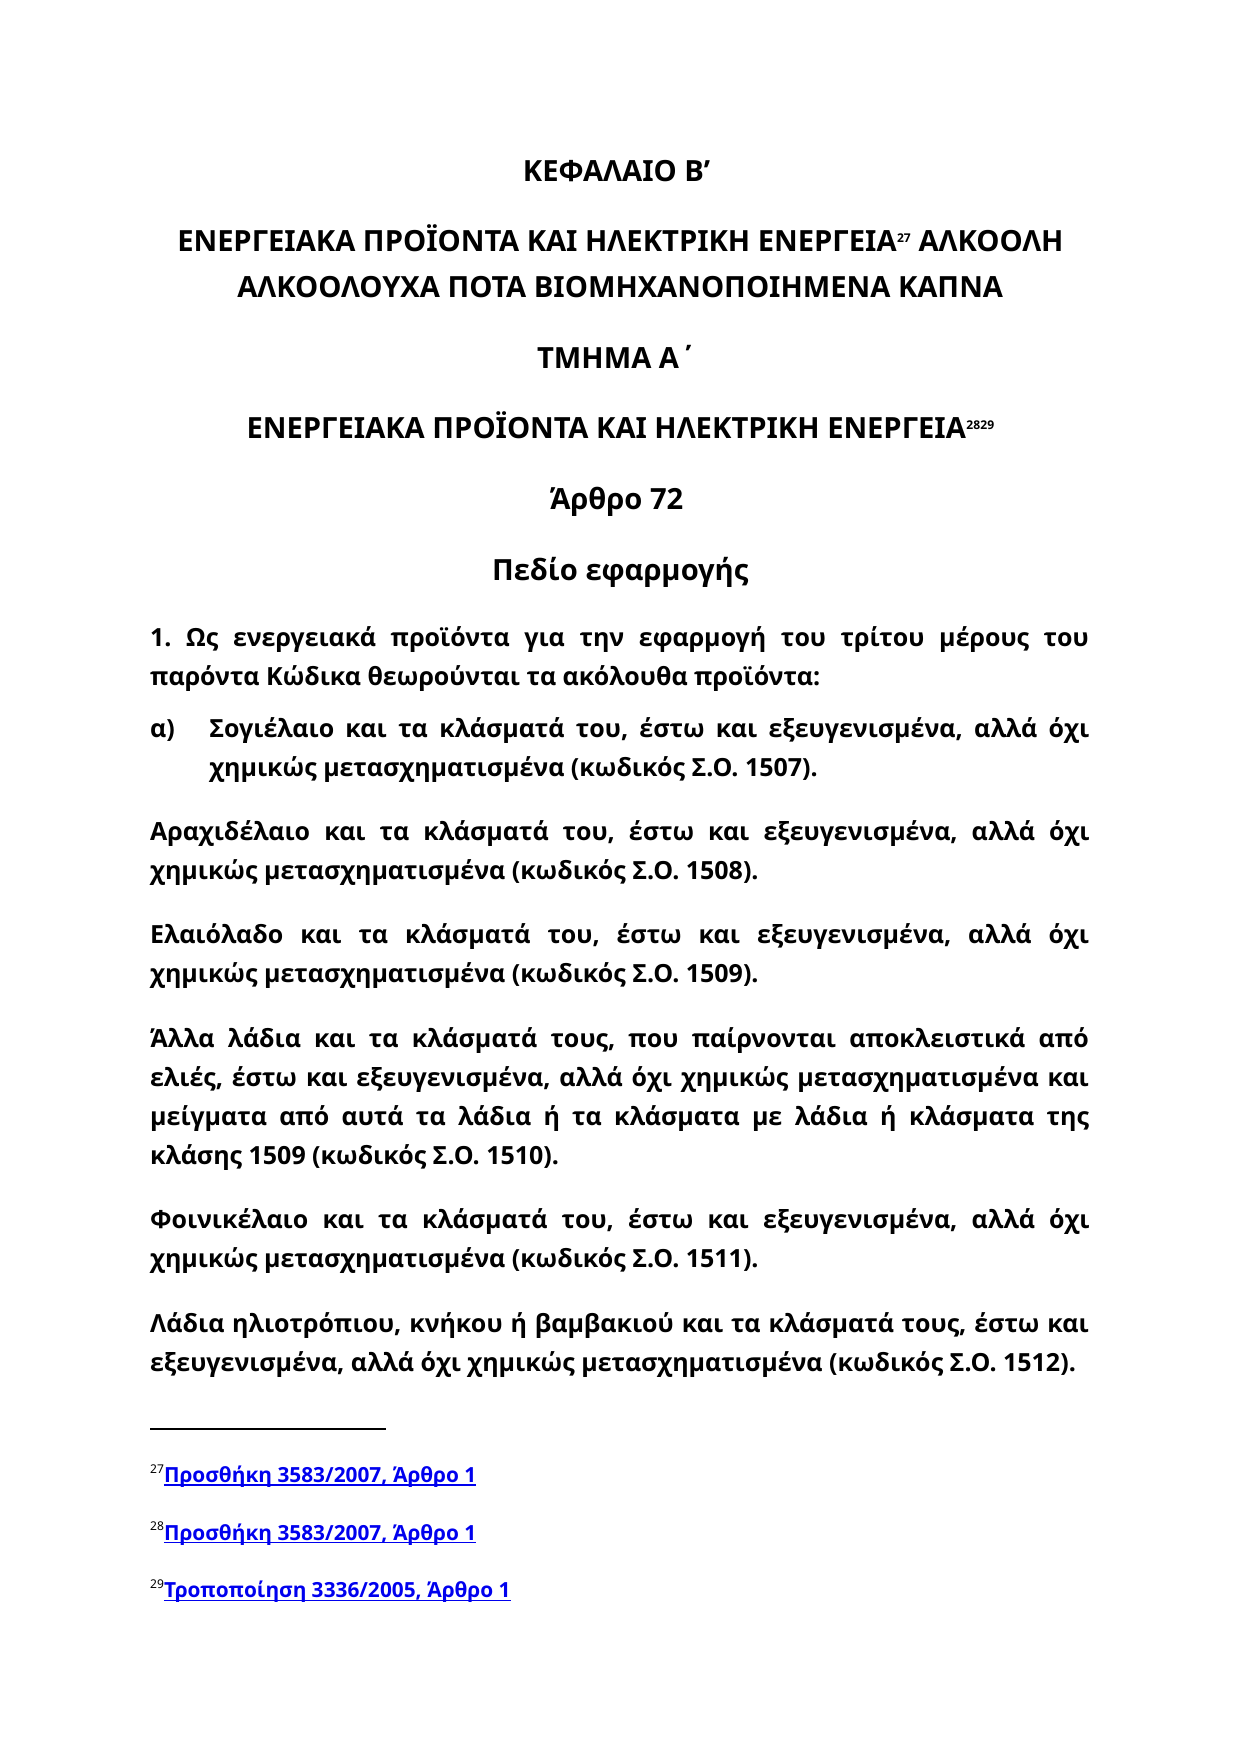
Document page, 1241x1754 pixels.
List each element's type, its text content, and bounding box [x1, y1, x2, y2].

text 1. Ως ενεργειακά προϊόντα για την εφαρμογή του τρίτου μέρους του παρόντα Κώδικα θεωρούνται τα ακόλουθα προϊόντα: [150, 619, 1090, 693]
text Τροποποίηση 3336/2005, Άρθρο 1 [150, 1576, 1090, 1604]
subtitle ΕΝΕΡΓΕΙΑΚΑ ΠΡΟΪΟΝΤΑ ΚΑΙ ΗΛΕΚΤΡΙΚΗ ΕΝΕΡΓΕΙΑ [150, 407, 1090, 447]
text Άλλα λάδια και τα κλάσματά τους, που παίρνονται αποκλειστικά από ελιές, έστω και εξευγενισμένα, αλλά όχι χημικώς μετασχηματισμένα και μείγματα από αυτά τα λάδια ή τα κλάσματα με λάδια ή κλάσματα της κλάσης 1509 (κωδικός Σ.Ο. 1510). [150, 1020, 1090, 1172]
subtitle Πεδίο εφαρμογής [150, 549, 1090, 588]
list α) Σογιέλαιο και τα κλάσματά του, έστω και εξευγενισμένα, αλλά όχι χημικώς μετασχηματισμένα (κωδικός Σ.Ο. 1507). [150, 710, 1090, 783]
subtitle ΚΕΦΑΛΑΙΟ Β’ [150, 150, 1090, 190]
subtitle Άρθρο 72 [150, 478, 1090, 518]
text Αραχιδέλαιο και τα κλάσματά του, έστω και εξευγενισμένα, αλλά όχι χημικώς μετασχηματισμένα (κωδικός Σ.Ο. 1508). [150, 813, 1090, 887]
text Προσθήκη 3583/2007, Άρθρο 1 [150, 1460, 1090, 1489]
text Λάδια ηλιοτρόπιου, κνήκου ή βαμβακιού και τα κλάσματά τους, έστω και εξευγενισμένα, αλλά όχι χημικώς μετασχηματισμένα (κωδικός Σ.Ο. 1512). [150, 1305, 1090, 1378]
text Προσθήκη 3583/2007, Άρθρο 1 [150, 1518, 1090, 1546]
subtitle ΕΝΕΡΓΕΙΑΚΑ ΠΡΟΪΟΝΤΑ ΚΑΙ ΗΛΕΚΤΡΙΚΗ ΕΝΕΡΓΕΙΑ ΑΛΚΟΟΛΗ ΑΛΚΟΟΛΟΥΧΑ ΠΟΤΑ ΒΙΟΜΗΧΑΝΟΠΟΙΗΜΕΝΑ ΚΑΠΝΑ [150, 221, 1090, 306]
subtitle ΤΜΗΜΑ Α΄ [150, 337, 1090, 377]
text Φοινικέλαιο και τα κλάσματά του, έστω και εξευγενισμένα, αλλά όχι χημικώς μετασχηματισμένα (κωδικός Σ.Ο. 1511). [150, 1202, 1090, 1275]
text Ελαιόλαδο και τα κλάσματά του, έστω και εξευγενισμένα, αλλά όχι χημικώς μετασχηματισμένα (κωδικός Σ.Ο. 1509). [150, 917, 1090, 990]
